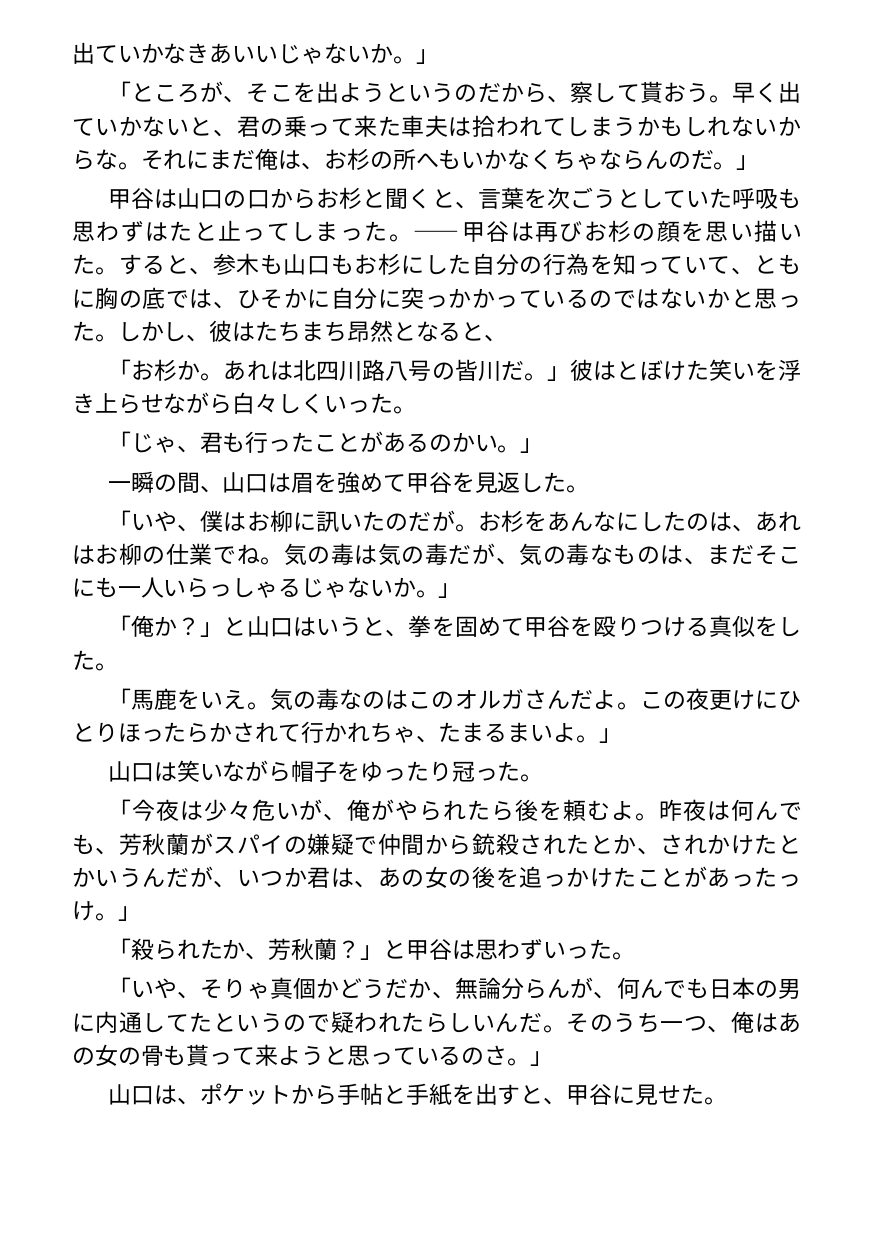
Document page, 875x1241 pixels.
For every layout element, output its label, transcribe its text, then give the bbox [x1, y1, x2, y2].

text 「ところが、そこを出ようというのだから、察して貰おう。早く出ていかないと、君の乗って来た車夫は拾われてしまうかもしれないからな。それにまだ俺は、お杉の所へもいかなくちゃならんのだ。」 [72, 75, 802, 175]
text 一瞬の間、山口は眉を強めて甲谷を見返した。 [72, 464, 802, 498]
text 「俺か？」と山口はいうと、拳を固めて甲谷を殴りつける真似をした。 [72, 609, 802, 676]
text 山口は、ポケットから手帖と手紙を出すと、甲谷に見せた。 [72, 1077, 802, 1110]
text 出ていかなきあいいじゃないか。」 [72, 36, 802, 69]
text 山口は笑いながら帽子をゆったり冠った。 [72, 754, 802, 787]
text 「お杉か。あれは北四川路八号の皆川だ。」彼はとぼけた笑いを浮き上らせながら白々しくいった。 [72, 353, 802, 419]
text 「殺られたか、芳秋蘭？」と甲谷は思わずいった。 [72, 932, 802, 965]
text 「じゃ、君も行ったことがあるのかい。」 [72, 425, 802, 458]
text 甲谷は山口の口からお杉と聞くと、言葉を次ごうとしていた呼吸も思わずはたと止ってしまった。――甲谷は再びお杉の顔を思い描いた。すると、参木も山口もお杉にした自分の行為を知っていて、ともに胸の底では、ひそかに自分に突っかかっているのではないかと思った。しかし、彼はたちまち昂然となると、 [72, 181, 802, 347]
text 「いや、そりゃ真個かどうだか、無論分らんが、何んでも日本の男に内通してたというので疑われたらしいんだ。そのうち一つ、俺はあの女の骨も貰って来ようと思っているのさ。」 [72, 971, 802, 1071]
text 「今夜は少々危いが、俺がやられたら後を頼むよ。昨夜は何んでも、芳秋蘭がスパイの嫌疑で仲間から銃殺されたとか、されかけたとかいうんだが、いつか君は、あの女の後を追っかけたことがあったっけ。」 [72, 793, 802, 926]
text 「いや、僕はお柳に訊いたのだが。お杉をあんなにしたのは、あれはお柳の仕業でね。気の毒は気の毒だが、気の毒なものは、まだそこにも一人いらっしゃるじゃないか。」 [72, 504, 802, 603]
text 「馬鹿をいえ。気の毒なのはこのオルガさんだよ。この夜更けにひとりほったらかされて行かれちゃ、たまるまいよ。」 [72, 682, 802, 748]
